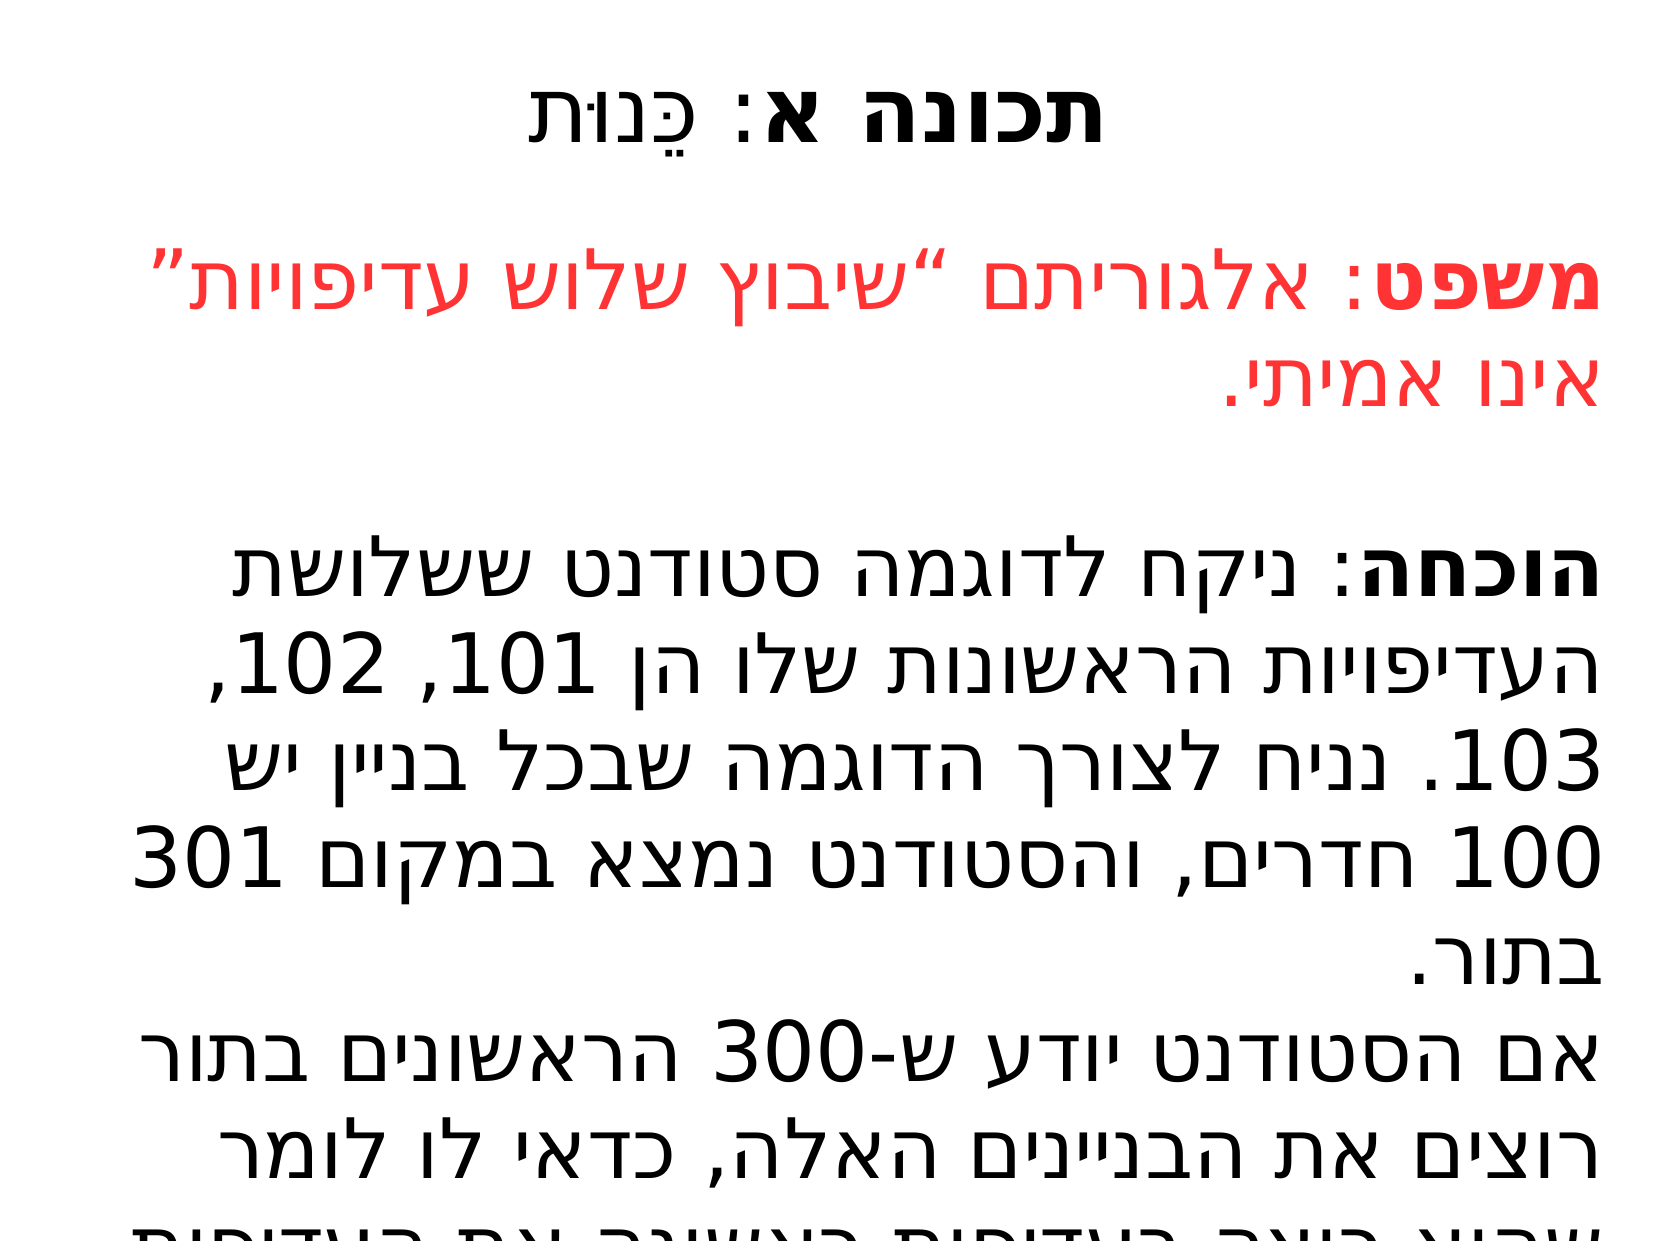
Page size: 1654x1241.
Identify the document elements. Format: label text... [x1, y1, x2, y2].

title תכונה א: כֵּנוּת [75, 58, 1564, 163]
text_box משפט: אלגוריתם “שיבוץ שלוש עדיפויות” אינו אמיתי. הוכחה: ניקח לדוגמה סטודנט ששלושת העדיפויות הראשונות שלו הן 101, 102, 103. נניח לצורך הדוגמה שבכל בניין יש 100 חדרים, והסטודנט נמצא במקום 301 בתור. אם הסטודנט יודע ש-300 הראשונים בתור רוצים את הבניינים האלה, כדאי לו לומר שהוא רוצה בעדיפות ראשונה את העדיפות הרביעית שלו – זה טוב יותר מלקבל חדר באקראי. *** [30, 225, 1621, 1241]
